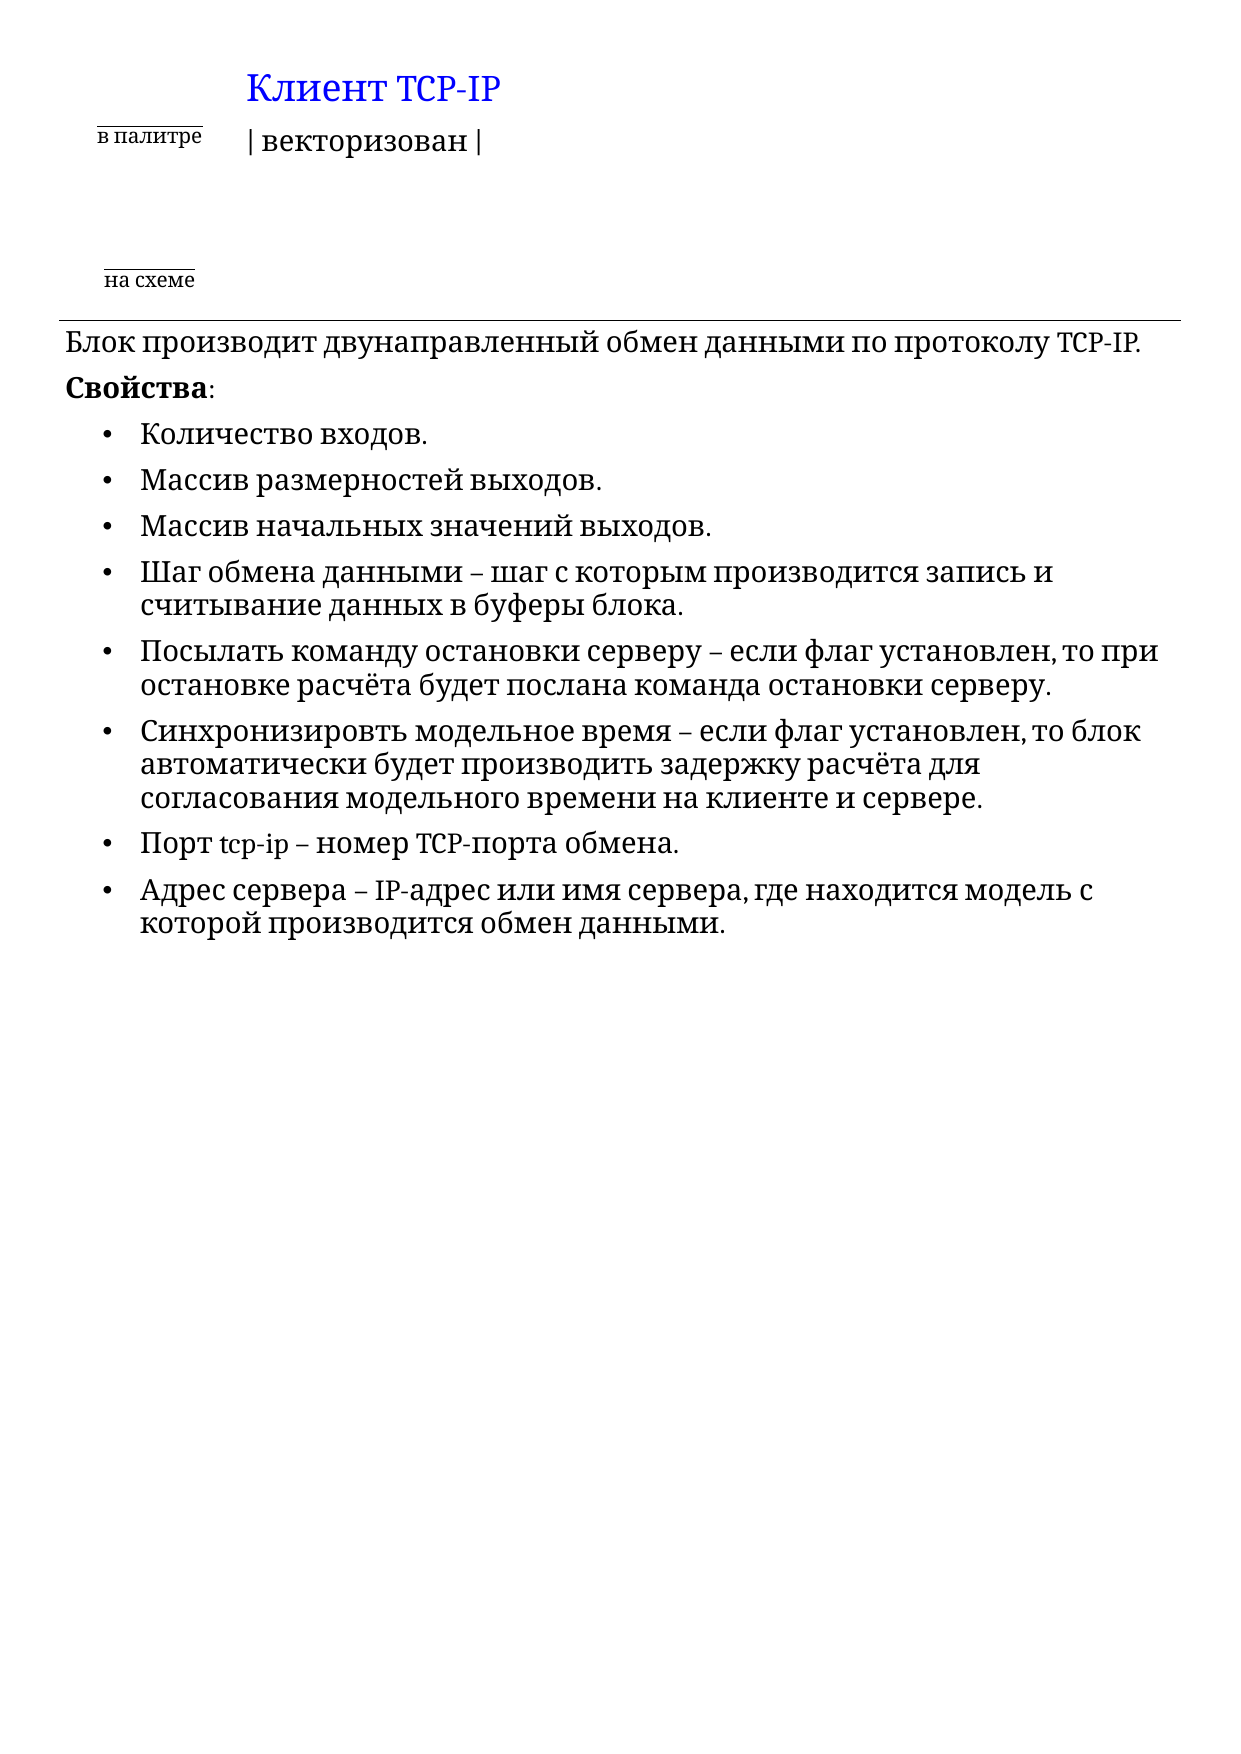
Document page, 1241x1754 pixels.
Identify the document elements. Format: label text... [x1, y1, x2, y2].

table_cell в палитре [59, 119, 240, 176]
table_cell Блок производит двунаправленный обмен данными по протоколу TCP-IP. Свойства: Количество входов. Массив размерностей выходов. Массив начальных значений выходов. Шаг обмена данными – шаг с которым производится запись и считывание данных в буферы блока. Посылать команду остановки серверу – если флаг установлен, то при остановке расчёта будет послана команда остановки серверу. Синхронизировть модельное время – если флаг установлен, то блок автоматически будет производить задержку расчёта для согласования модельного времени на клиенте и сервере. Порт tcp-ip – номер TCP-порта обмена. Адрес сервера – IP-адрес или имя сервера, где находится модель с которой производится обмен данными. [59, 321, 1181, 959]
table_cell [240, 176, 1181, 263]
table_cell на схеме [59, 263, 240, 320]
table_header [59, 59, 240, 119]
table_header Клиент TCP-IP [240, 59, 1181, 119]
table_cell | векторизован | [240, 119, 1181, 176]
table_cell [59, 176, 240, 263]
table_cell [240, 263, 1181, 320]
